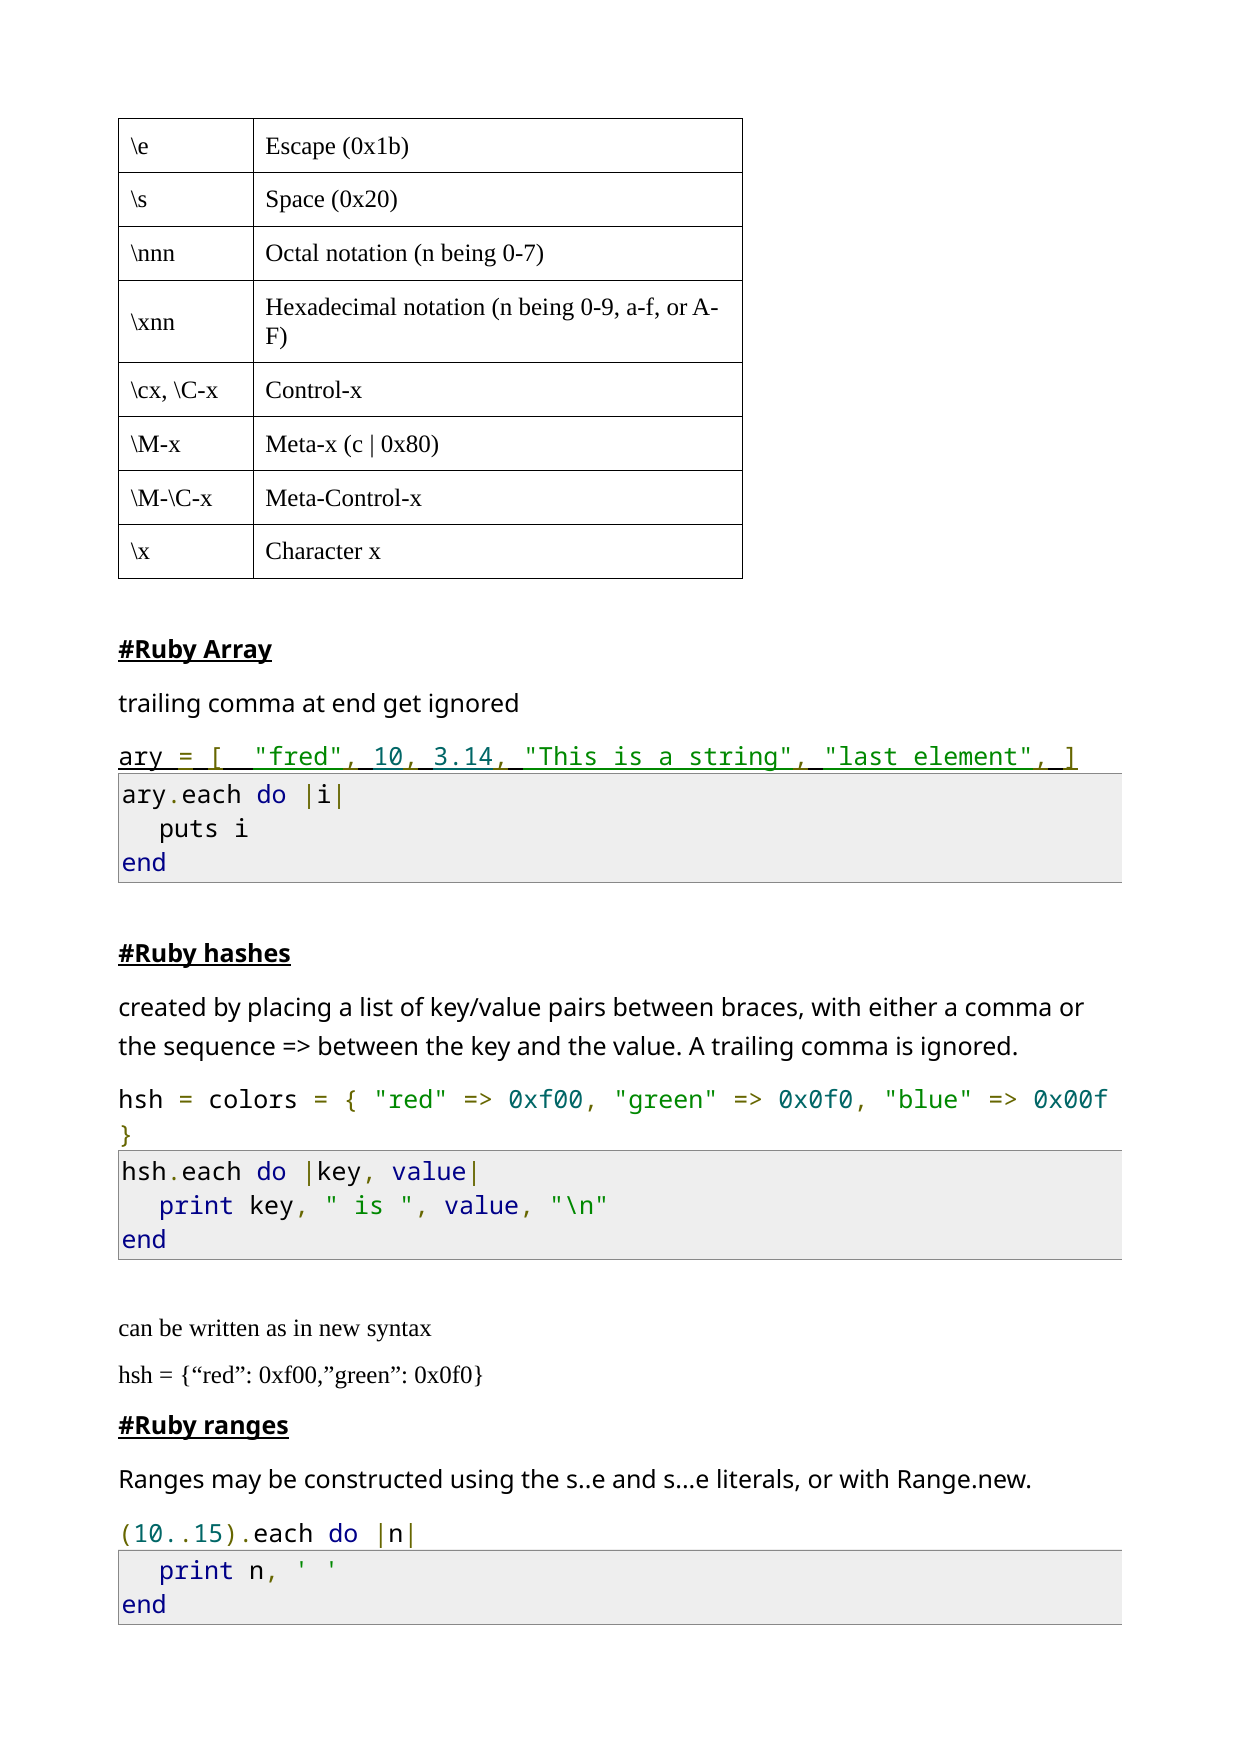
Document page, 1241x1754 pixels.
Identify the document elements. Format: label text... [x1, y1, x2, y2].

table_cell Escape (0x1b) [254, 119, 742, 172]
table_cell Meta-Control-x [254, 471, 742, 524]
text #Ruby hashes [118, 936, 1122, 969]
table_cell Hexadecimal notation (n being 0-9, a-f, or A-F) [254, 281, 742, 362]
table_cell \e [119, 119, 253, 172]
text puts i [119, 807, 1122, 841]
table_cell \x [119, 525, 253, 578]
text can be written as in new syntax [118, 1313, 1122, 1341]
text end [119, 1218, 1122, 1259]
text #Ruby ranges [118, 1408, 1122, 1442]
table_cell \nnn [119, 227, 253, 280]
text ary = [ "fred", 10, 3.14, "This is a string", "last element", ] [118, 739, 1122, 773]
table_cell \M-x [119, 417, 253, 470]
text #Ruby Array [118, 632, 1122, 666]
text end [119, 1583, 1122, 1624]
table_cell \cx, \C-x [119, 363, 253, 416]
table_cell \xnn [119, 281, 253, 362]
table_cell Character x [254, 525, 742, 578]
text end [119, 841, 1122, 882]
text print key, " is ", value, "\n" [119, 1184, 1122, 1218]
table_cell Space (0x20) [254, 173, 742, 226]
text hsh = {“red”: 0xf00,”green”: 0x0f0} [118, 1360, 1122, 1389]
table_cell \M-\C-x [119, 471, 253, 524]
table_cell Octal notation (n being 0-7) [254, 227, 742, 280]
table_cell Control-x [254, 363, 742, 416]
text hsh.each do |key, value| [119, 1151, 1122, 1184]
text trailing comma at end get ignored [118, 685, 1122, 719]
text created by placing a list of key/value pairs between braces, with either a comma or the sequence => between the key and the value. A trailing comma is ignored. [118, 989, 1122, 1062]
table_cell \s [119, 173, 253, 226]
text hsh = colors = { "red" => 0xf00, "green" => 0x0f0, "blue" => 0x00f } [118, 1082, 1122, 1150]
text (10..15).each do |n| [118, 1515, 1122, 1549]
text print n, ' ' [119, 1551, 1122, 1583]
text Ranges may be constructed using the s..e and s...e literals, or with Range.new. [118, 1462, 1122, 1496]
text ary.each do |i| [119, 774, 1122, 807]
table_cell Meta-x (c | 0x80) [254, 417, 742, 470]
